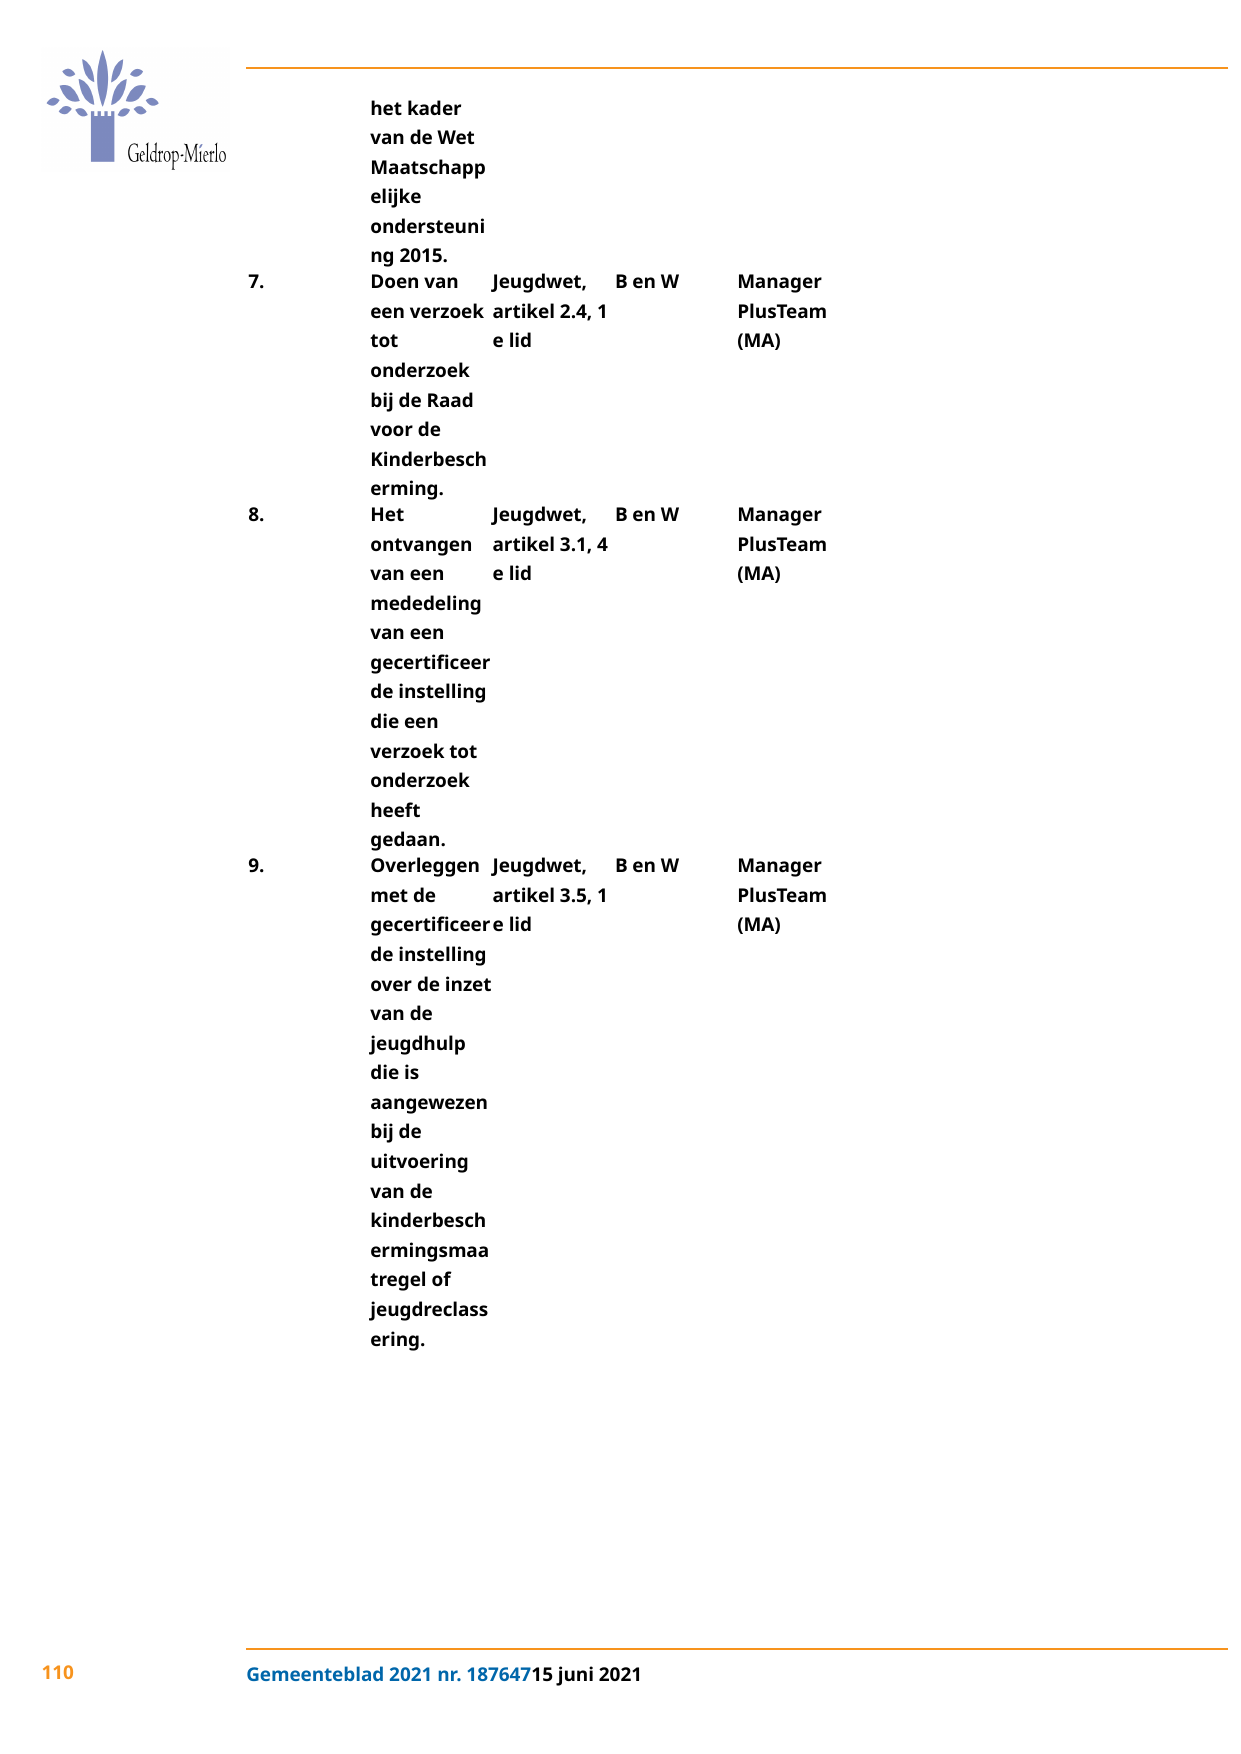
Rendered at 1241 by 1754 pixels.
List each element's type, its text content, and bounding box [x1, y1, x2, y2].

table_cell Jeugdwet, artikel 3.1, 4 e lid [493, 501, 615, 852]
table_cell Doen van een verzoek tot onderzoek bij de Raad voor de Kinderbescherming. [370, 269, 492, 501]
table_cell 9. [248, 853, 370, 1351]
picture [41, 47, 231, 172]
table_cell het kader van de Wet Maatschappelijke ondersteuning 2015. [370, 95, 492, 268]
table_cell Het ontvangen van een mededeling van een gecertificeerde instelling die een verzoek tot onderzoek heeft gedaan. [370, 501, 492, 852]
table_cell B en W [615, 853, 737, 1351]
table_cell B en W [615, 269, 737, 501]
table_cell [493, 95, 615, 268]
table_cell Manager PlusTeam (MA) [737, 853, 859, 1351]
table_cell [859, 269, 981, 501]
table_cell [615, 95, 737, 268]
table_cell [859, 501, 981, 852]
table_cell B en W [615, 501, 737, 852]
table_cell [737, 95, 859, 268]
table_cell Overleggen met de gecertificeerde instelling over de inzet van de jeugdhulp die is aangewezen bij de uitvoering van de kinderbeschermingsmaatregel of jeugdreclassering. [370, 853, 492, 1351]
table_cell [859, 853, 981, 1351]
table_cell Manager PlusTeam (MA) [737, 269, 859, 501]
table_cell Jeugdwet, artikel 2.4, 1 e lid [493, 269, 615, 501]
table_cell 7. [248, 269, 370, 501]
table_cell Jeugdwet, artikel 3.5, 1 e lid [493, 853, 615, 1351]
table_cell Manager PlusTeam (MA) [737, 501, 859, 852]
table_cell [981, 853, 1152, 1351]
table_cell 8. [248, 501, 370, 852]
table_cell [981, 269, 1152, 501]
table_cell [981, 95, 1152, 268]
table_cell [981, 501, 1152, 852]
table_cell [248, 95, 370, 268]
table_cell [859, 95, 981, 268]
